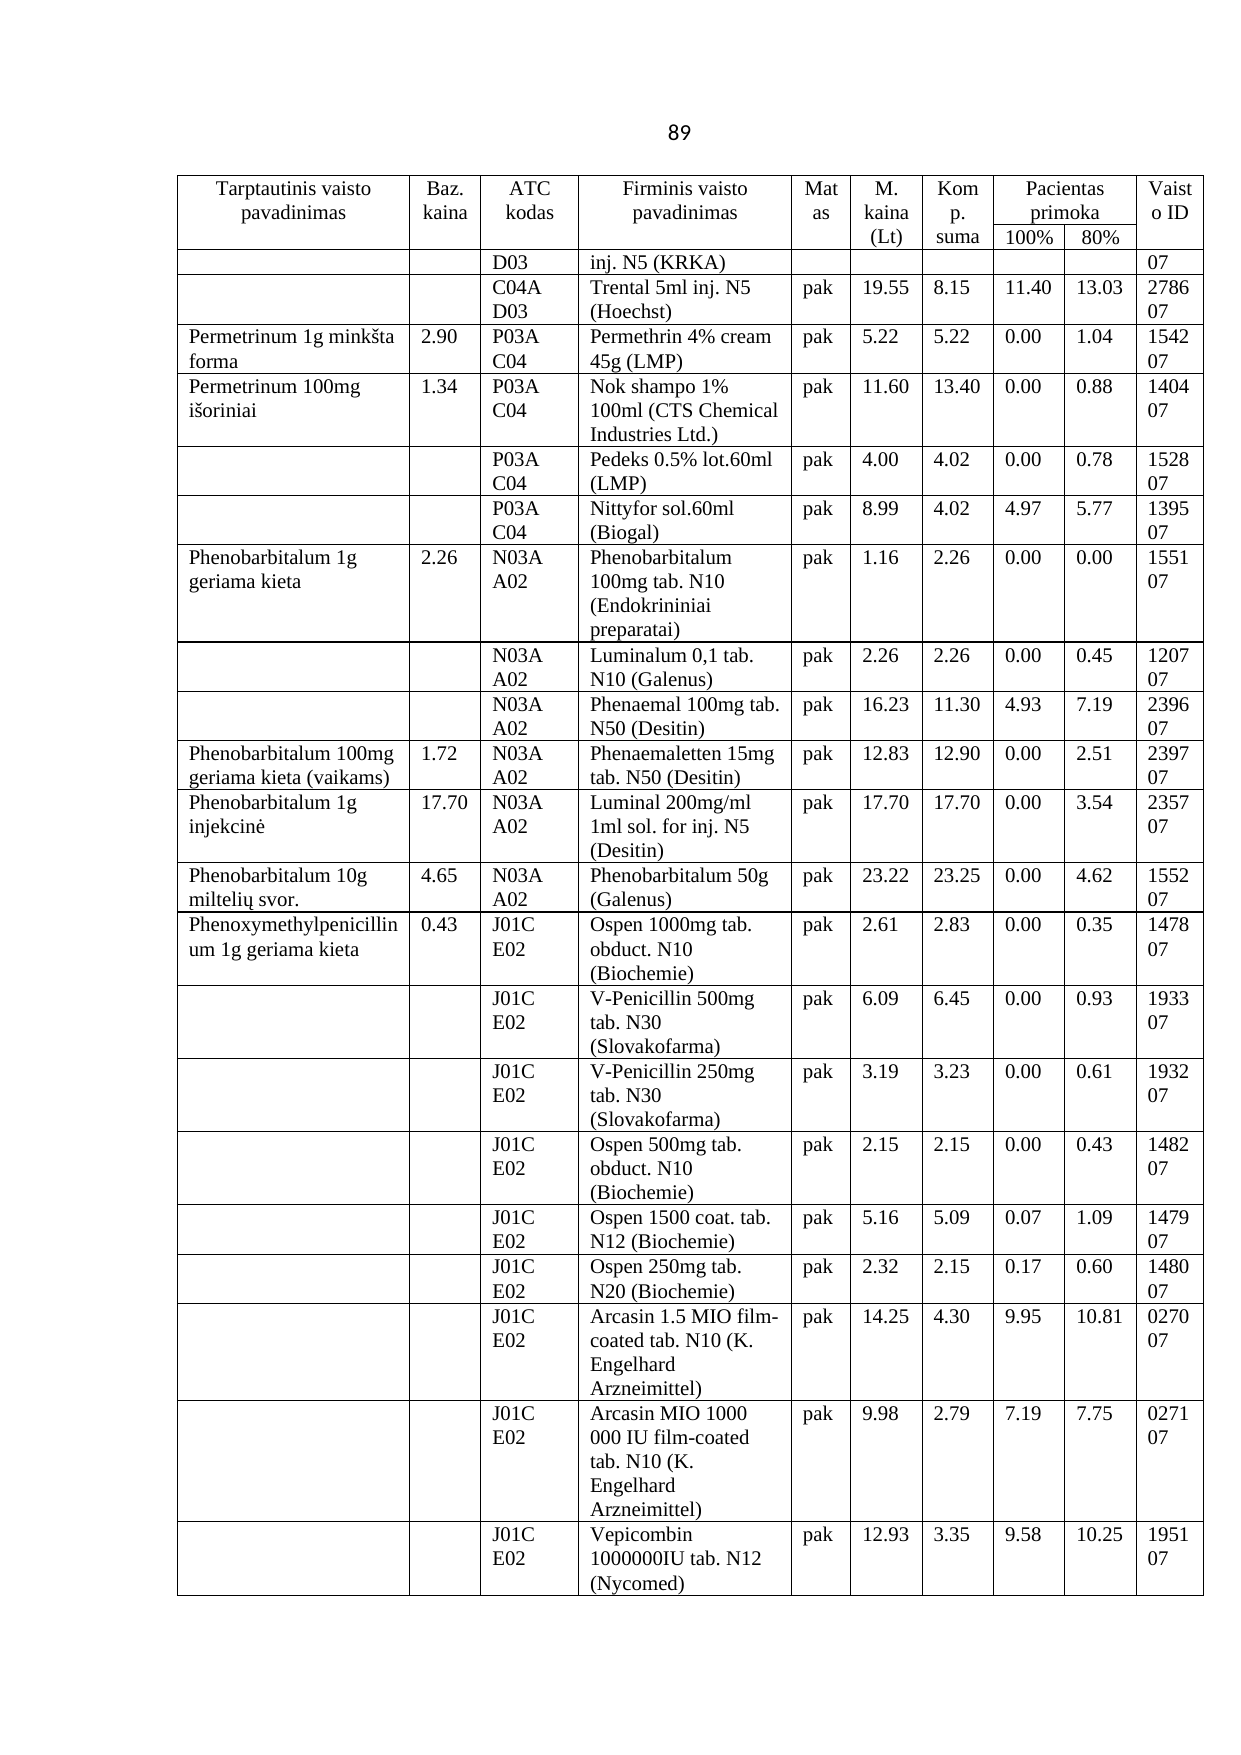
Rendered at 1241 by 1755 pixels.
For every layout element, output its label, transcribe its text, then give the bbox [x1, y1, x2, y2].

table_cell Vepicombin 1000000IU tab. N12 (Nycomed) [579, 1522, 791, 1594]
table_cell 0.61 [1065, 1059, 1136, 1131]
table_cell Phenobarbitalum 1g geriama kieta [178, 545, 409, 641]
table_cell 8.99 [851, 496, 922, 544]
table_cell 5.77 [1065, 496, 1136, 544]
table_cell 12.93 [851, 1522, 922, 1594]
table_cell 0.45 [1065, 643, 1136, 691]
table_cell Ospen 500mg tab. obduct. N10 (Biochemie) [579, 1132, 791, 1204]
table_cell 140407 [1137, 374, 1203, 446]
table_cell 100% [994, 225, 1064, 249]
table_cell Ospen 250mg tab. N20 (Biochemie) [579, 1255, 791, 1303]
table_cell V-Penicillin 500mg tab. N30 (Slovakofarma) [579, 986, 791, 1058]
table_cell 12.83 [851, 741, 922, 789]
table_cell 4.30 [923, 1304, 993, 1400]
table_cell [178, 643, 409, 691]
table_cell Pedeks 0.5% lot.60ml (LMP) [579, 447, 791, 495]
table_cell 0.00 [994, 374, 1064, 446]
table_cell 4.97 [994, 496, 1064, 544]
table_cell pak [792, 325, 850, 373]
table_cell J01C E02 [481, 1255, 578, 1303]
table_cell 0.00 [994, 447, 1064, 495]
table_cell 2.26 [851, 643, 922, 691]
table_cell Luminalum 0,1 tab. N10 (Galenus) [579, 643, 791, 691]
table_cell [178, 496, 409, 544]
table_cell 152807 [1137, 447, 1203, 495]
table_cell 278607 [1137, 275, 1203, 323]
table_cell 0.00 [994, 1132, 1064, 1204]
table_cell N03A A02 [481, 741, 578, 789]
table_cell 0.00 [994, 790, 1064, 862]
table_cell 4.02 [923, 447, 993, 495]
table_cell pak [792, 863, 850, 911]
table_cell [410, 1304, 480, 1400]
table_cell 10.81 [1065, 1304, 1136, 1400]
table_cell 147807 [1137, 913, 1203, 984]
table_cell 5.22 [923, 325, 993, 373]
table_cell [410, 250, 480, 274]
table_cell 14.25 [851, 1304, 922, 1400]
table_cell 027007 [1137, 1304, 1203, 1400]
table_cell pak [792, 986, 850, 1058]
table_cell [178, 1132, 409, 1204]
table_cell pak [792, 1059, 850, 1131]
table_cell [410, 447, 480, 495]
table_header M. kaina (Lt) [851, 176, 922, 249]
table_cell Trental 5ml inj. N5 (Hoechst) [579, 275, 791, 323]
table_cell [178, 1255, 409, 1303]
table_header ATC kodas [481, 176, 578, 249]
table_cell 10.25 [1065, 1522, 1136, 1594]
table_cell 155207 [1137, 863, 1203, 911]
table_cell pak [792, 643, 850, 691]
table_cell [410, 275, 480, 323]
table_cell [410, 1401, 480, 1521]
table_cell 1.09 [1065, 1205, 1136, 1253]
table_cell Phenobarbitalum 10g miltelių svor. [178, 863, 409, 911]
table_header Baz. kaina [410, 176, 480, 249]
table_cell [851, 250, 922, 274]
table_cell C04A D03 [481, 275, 578, 323]
table_cell Permetrinum 1g minkšta forma [178, 325, 409, 373]
table_cell [410, 1132, 480, 1204]
table_cell 19.55 [851, 275, 922, 323]
table_cell N03A A02 [481, 863, 578, 911]
table_cell 155107 [1137, 545, 1203, 641]
table_cell 4.62 [1065, 863, 1136, 911]
table_header Firminis vaisto pavadinimas [579, 176, 791, 249]
table_cell Permetrinum 100mg išoriniai [178, 374, 409, 446]
table_cell [410, 692, 480, 740]
table_cell Ospen 1000mg tab. obduct. N10 (Biochemie) [579, 913, 791, 984]
table_cell 11.40 [994, 275, 1064, 323]
table_cell Ospen 1500 coat. tab. N12 (Biochemie) [579, 1205, 791, 1253]
table_cell 7.19 [994, 1401, 1064, 1521]
table_cell 0.07 [994, 1205, 1064, 1253]
table_cell 6.09 [851, 986, 922, 1058]
table_cell pak [792, 1522, 850, 1594]
table_cell 3.19 [851, 1059, 922, 1131]
table_cell N03A A02 [481, 790, 578, 862]
table_cell pak [792, 275, 850, 323]
table_cell 2.90 [410, 325, 480, 373]
table_cell 16.23 [851, 692, 922, 740]
table_cell 2.15 [923, 1255, 993, 1303]
table_cell 2.61 [851, 913, 922, 984]
table_cell J01C E02 [481, 1522, 578, 1594]
table_cell 193307 [1137, 986, 1203, 1058]
table_cell 5.09 [923, 1205, 993, 1253]
table_cell 17.70 [923, 790, 993, 862]
table_cell 8.15 [923, 250, 993, 274]
table_cell 2.26 [923, 545, 993, 641]
table_cell 7.19 [1065, 692, 1136, 740]
table_cell 1.34 [410, 374, 480, 446]
table_cell J01C E02 [481, 1205, 578, 1253]
table_cell pak [792, 545, 850, 641]
table_header Komp. suma (Lt) [923, 176, 993, 249]
table_cell [178, 986, 409, 1058]
table_cell 8.15 [923, 275, 993, 323]
table_cell 154207 [1137, 325, 1203, 373]
table_cell Nittyfor sol.60ml (Biogal) [579, 496, 791, 544]
table_cell 0.17 [994, 1255, 1064, 1303]
table_cell 4.00 [851, 447, 922, 495]
table_cell Phenobarbitalum 100mg tab. N10 (Endokrininiai preparatai) [579, 545, 791, 641]
table_cell [410, 643, 480, 691]
table_cell P03A C04 [481, 496, 578, 544]
table_cell pak [792, 374, 850, 446]
table_cell 80% [1065, 225, 1136, 249]
table_cell J01C E02 [481, 1401, 578, 1521]
table_cell 0.00 [994, 741, 1064, 789]
table_cell Phenaemal 100mg tab. N50 (Desitin) [579, 692, 791, 740]
table_cell 239707 [1137, 741, 1203, 789]
table_cell N03A A02 [481, 643, 578, 691]
table_cell Phenobarbitalum 50g (Galenus) [579, 863, 791, 911]
table_cell 7.75 [1065, 1401, 1136, 1521]
table_cell 23.25 [923, 863, 993, 911]
table_cell N03A A02 [481, 545, 578, 641]
table_header Vaisto ID [1137, 176, 1203, 249]
table_cell [410, 1059, 480, 1131]
table_cell 3.35 [923, 1522, 993, 1594]
table_cell 2.51 [1065, 741, 1136, 789]
table_cell pak [792, 1304, 850, 1400]
table_cell 4.02 [923, 496, 993, 544]
table_cell pak [792, 496, 850, 544]
table_cell Phenobarbitalum 1g injekcinė [178, 790, 409, 862]
table_header Pacientas primoka [994, 176, 1136, 224]
table_cell [994, 250, 1064, 274]
table_cell 1.72 [410, 741, 480, 789]
table_cell Nok shampo 1% 100ml (CTS Chemical Industries Ltd.) [579, 374, 791, 446]
table_cell pak [792, 692, 850, 740]
table_cell 1.16 [851, 545, 922, 641]
table_cell 139507 [1137, 496, 1203, 544]
table_cell [178, 1522, 409, 1594]
table_cell pak [792, 1132, 850, 1204]
table_cell 2.32 [851, 1255, 922, 1303]
table_cell [410, 1205, 480, 1253]
table_cell 0.78 [1065, 447, 1136, 495]
table_header Matas [792, 176, 850, 249]
table_cell Phenaemaletten 15mg tab. N50 (Desitin) [579, 741, 791, 789]
table_header Tarptautinis vaisto pavadinimas [178, 176, 409, 249]
table_cell [178, 275, 409, 323]
table_cell J01C E02 [481, 1059, 578, 1131]
table_cell 11.60 [851, 374, 922, 446]
table_cell 0.00 [994, 913, 1064, 984]
table_cell 1.04 [1065, 325, 1136, 373]
table_cell 11.30 [923, 692, 993, 740]
table_cell [178, 1304, 409, 1400]
table_cell 0.60 [1065, 1255, 1136, 1303]
table_cell 4.65 [410, 863, 480, 911]
table_cell [178, 447, 409, 495]
table_cell 193207 [1137, 1059, 1203, 1131]
table_cell 13.40 [923, 374, 993, 446]
table_cell [792, 250, 850, 274]
table_cell pak [792, 1205, 850, 1253]
table_cell [410, 1255, 480, 1303]
table_cell 239607 [1137, 692, 1203, 740]
table_cell 2.15 [923, 1132, 993, 1204]
table_cell J01C E02 [481, 1304, 578, 1400]
table_cell 9.58 [994, 1522, 1064, 1594]
table_cell 23.22 [851, 863, 922, 911]
table_cell 2.26 [410, 545, 480, 641]
table_cell 0.00 [994, 1059, 1064, 1131]
table_cell 0.43 [1065, 1132, 1136, 1204]
table_cell 2.83 [923, 913, 993, 984]
table_cell 2.15 [851, 1132, 922, 1204]
table_cell 0.88 [1065, 374, 1136, 446]
table_cell pak [792, 790, 850, 862]
table_cell Arcasin MIO 1000 000 IU film-coated tab. N10 (K. Engelhard Arzneimittel) [579, 1401, 791, 1521]
table_cell 0.00 [994, 863, 1064, 911]
table_cell 12.90 [923, 741, 993, 789]
table_cell 07 [1137, 250, 1203, 274]
table_cell pak [792, 1255, 850, 1303]
table_cell [410, 986, 480, 1058]
table_cell 0.00 [994, 325, 1064, 373]
table_cell Phenoxymethylpenicillinum 1g geriama kieta [178, 913, 409, 984]
table_cell P03A C04 [481, 374, 578, 446]
table_cell Permethrin 4% cream 45g (LMP) [579, 325, 791, 373]
table_cell 195107 [1137, 1522, 1203, 1594]
table_cell 0.00 [994, 986, 1064, 1058]
table_cell J01C E02 [481, 913, 578, 984]
table_cell 4.93 [994, 692, 1064, 740]
table_cell Arcasin 1.5 MIO film-coated tab. N10 (K. Engelhard Arzneimittel) [579, 1304, 791, 1400]
table_cell 148207 [1137, 1132, 1203, 1204]
table_cell [178, 1401, 409, 1521]
table_cell 17.70 [410, 790, 480, 862]
table_cell [178, 692, 409, 740]
table_cell 148007 [1137, 1255, 1203, 1303]
table_cell pak [792, 447, 850, 495]
table_cell [1065, 250, 1136, 274]
table_cell J01C E02 [481, 1132, 578, 1204]
table_cell inj. N5 (KRKA) [579, 250, 791, 274]
table_cell pak [792, 741, 850, 789]
table_cell 3.54 [1065, 790, 1136, 862]
table_cell 0.43 [410, 913, 480, 984]
table_cell pak [792, 1401, 850, 1521]
table_cell 0.93 [1065, 986, 1136, 1058]
table_cell 5.22 [851, 325, 922, 373]
table_cell V-Penicillin 250mg tab. N30 (Slovakofarma) [579, 1059, 791, 1131]
table_cell [410, 496, 480, 544]
table_cell Luminal 200mg/ml 1ml sol. for inj. N5 (Desitin) [579, 790, 791, 862]
table_cell [178, 250, 409, 274]
table_cell J01C E02 [481, 986, 578, 1058]
table_cell P03A C04 [481, 447, 578, 495]
table_cell 9.98 [851, 1401, 922, 1521]
table_cell 120707 [1137, 643, 1203, 691]
table_cell Phenobarbitalum 100mg geriama kieta (vaikams) [178, 741, 409, 789]
table_cell 5.16 [851, 1205, 922, 1253]
table_cell 0.35 [1065, 913, 1136, 984]
table_cell 2.79 [923, 1401, 993, 1521]
table_cell 17.70 [851, 790, 922, 862]
table_cell 147907 [1137, 1205, 1203, 1253]
table_cell D03 [481, 250, 578, 274]
table_cell [178, 1059, 409, 1131]
table_cell 0.00 [994, 643, 1064, 691]
table_cell 9.95 [994, 1304, 1064, 1400]
table_cell [410, 1522, 480, 1594]
table_cell N03A A02 [481, 692, 578, 740]
table_cell 6.45 [923, 986, 993, 1058]
table_cell P03A C04 [481, 325, 578, 373]
table_cell 2.26 [923, 643, 993, 691]
table_cell 0.00 [1065, 545, 1136, 641]
table_cell 3.23 [923, 1059, 993, 1131]
table_cell 0.00 [994, 545, 1064, 641]
table_cell [178, 1205, 409, 1253]
table_cell 027107 [1137, 1401, 1203, 1521]
table_cell pak [792, 913, 850, 984]
table_cell 13.03 [1065, 275, 1136, 323]
table_cell 235707 [1137, 790, 1203, 862]
